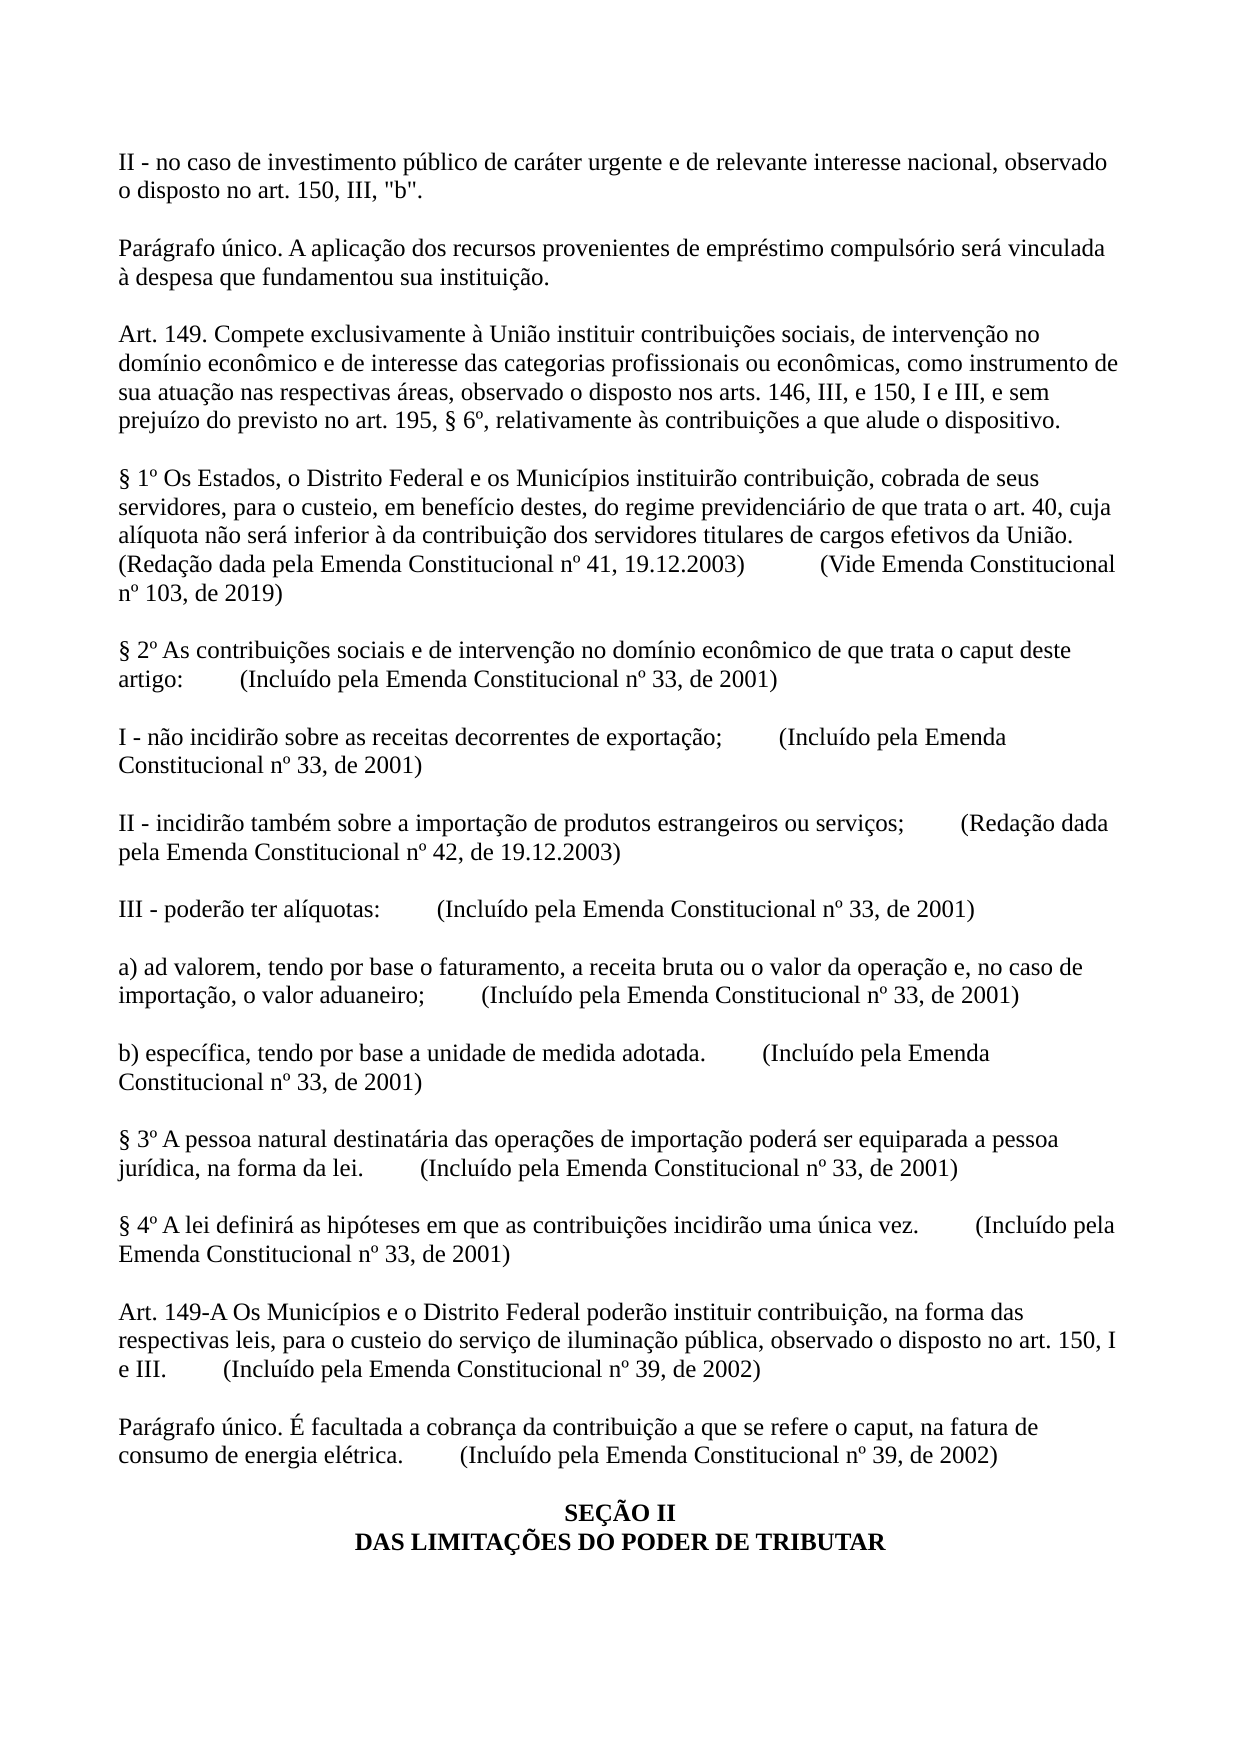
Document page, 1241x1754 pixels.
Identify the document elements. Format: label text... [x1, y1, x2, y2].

text § 4º A lei definirá as hipóteses em que as contribuições incidirão uma única vez. (Incluído pela Emenda Constitucional nº 33, de 2001) [118, 1211, 1122, 1268]
text SEÇÃO II [118, 1498, 1122, 1527]
text III - poderão ter alíquotas: (Incluído pela Emenda Constitucional nº 33, de 2001) [118, 894, 1122, 923]
text Parágrafo único. É facultada a cobrança da contribuição a que se refere o caput, na fatura de consumo de energia elétrica. (Incluído pela Emenda Constitucional nº 39, de 2002) [118, 1412, 1122, 1469]
text DAS LIMITAÇÕES DO PODER DE TRIBUTAR [118, 1527, 1122, 1556]
text I - não incidirão sobre as receitas decorrentes de exportação; (Incluído pela Emenda Constitucional nº 33, de 2001) [118, 722, 1122, 779]
text b) específica, tendo por base a unidade de medida adotada. (Incluído pela Emenda Constitucional nº 33, de 2001) [118, 1038, 1122, 1096]
text § 2º As contribuições sociais e de intervenção no domínio econômico de que trata o caput deste artigo: (Incluído pela Emenda Constitucional nº 33, de 2001) [118, 636, 1122, 693]
text a) ad valorem, tendo por base o faturamento, a receita bruta ou o valor da operação e, no caso de importação, o valor aduaneiro; (Incluído pela Emenda Constitucional nº 33, de 2001) [118, 952, 1122, 1009]
text II - incidirão também sobre a importação de produtos estrangeiros ou serviços; (Redação dada pela Emenda Constitucional nº 42, de 19.12.2003) [118, 808, 1122, 866]
text II - no caso de investimento público de caráter urgente e de relevante interesse nacional, observado o disposto no art. 150, III, "b". [118, 147, 1122, 204]
text § 3º A pessoa natural destinatária das operações de importação poderá ser equiparada a pessoa jurídica, na forma da lei. (Incluído pela Emenda Constitucional nº 33, de 2001) [118, 1124, 1122, 1182]
text Art. 149-A Os Municípios e o Distrito Federal poderão instituir contribuição, na forma das respectivas leis, para o custeio do serviço de iluminação pública, observado o disposto no art. 150, I e III. (Incluído pela Emenda Constitucional nº 39, de 2002) [118, 1297, 1122, 1383]
text Parágrafo único. A aplicação dos recursos provenientes de empréstimo compulsório será vinculada à despesa que fundamentou sua instituição. [118, 233, 1122, 291]
text Art. 149. Compete exclusivamente à União instituir contribuições sociais, de intervenção no domínio econômico e de interesse das categorias profissionais ou econômicas, como instrumento de sua atuação nas respectivas áreas, observado o disposto nos arts. 146, III, e 150, I e III, e sem prejuízo do previsto no art. 195, § 6º, relativamente às contribuições a que alude o dispositivo. [118, 319, 1122, 434]
text § 1º Os Estados, o Distrito Federal e os Municípios instituirão contribuição, cobrada de seus servidores, para o custeio, em benefício destes, do regime previdenciário de que trata o art. 40, cuja alíquota não será inferior à da contribuição dos servidores titulares de cargos efetivos da União. (Redação dada pela Emenda Constitucional nº 41, 19.12.2003) (Vide Emenda Constitucional nº 103, de 2019) [118, 463, 1122, 607]
